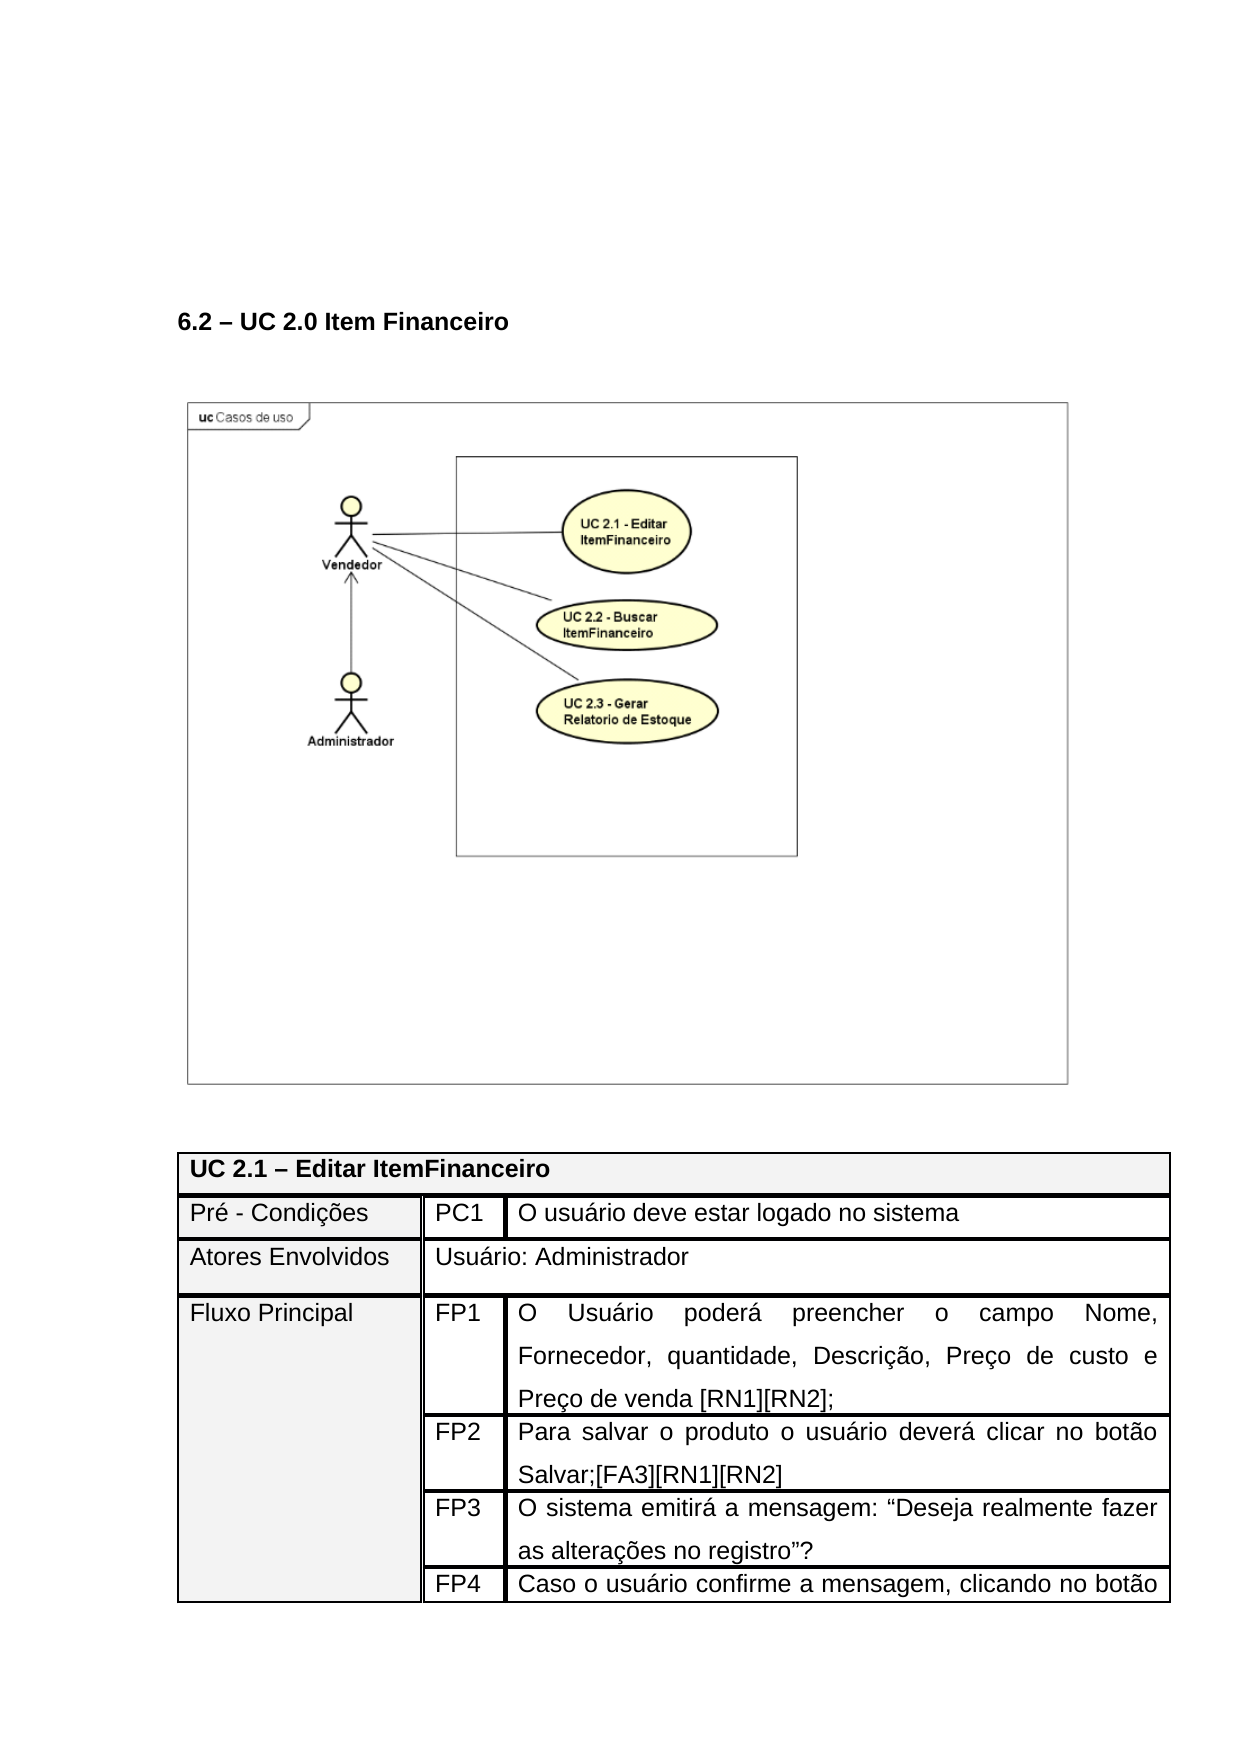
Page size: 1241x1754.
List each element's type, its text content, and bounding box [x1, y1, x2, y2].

table_cell PC1 [425, 1198, 503, 1237]
text 6.2 – UC 2.0 Item Financeiro [177, 307, 1122, 335]
table_cell Para salvar o produto o usuário deverá clicar no botão Salvar;[FA3][RN1][RN2] [508, 1417, 1169, 1489]
table_cell Atores Envolvidos [179, 1241, 420, 1293]
table_cell FP1 [425, 1298, 503, 1413]
table_cell O sistema emitirá a mensagem: “Deseja realmente fazer as alterações no registro”? [508, 1493, 1169, 1565]
table_cell O Usuário poderá preencher o campo Nome, Fornecedor, quantidade, Descrição, Preço de custo e Preço de venda [RN1][RN2]; [508, 1298, 1169, 1413]
table_cell FP4 [425, 1569, 503, 1601]
table_cell Caso o usuário confirme a mensagem, clicando no botão [508, 1569, 1169, 1601]
table_cell Pré - Condições [179, 1198, 420, 1237]
table_cell Usuário: Administrador [425, 1241, 1169, 1293]
table_cell FP3 [425, 1493, 503, 1565]
table_cell Fluxo Principal [179, 1298, 420, 1601]
table_cell O usuário deve estar logado no sistema [508, 1198, 1169, 1237]
table_cell FP2 [425, 1417, 503, 1489]
table_header UC 2.1 – Editar ItemFinanceiro [179, 1154, 1169, 1193]
